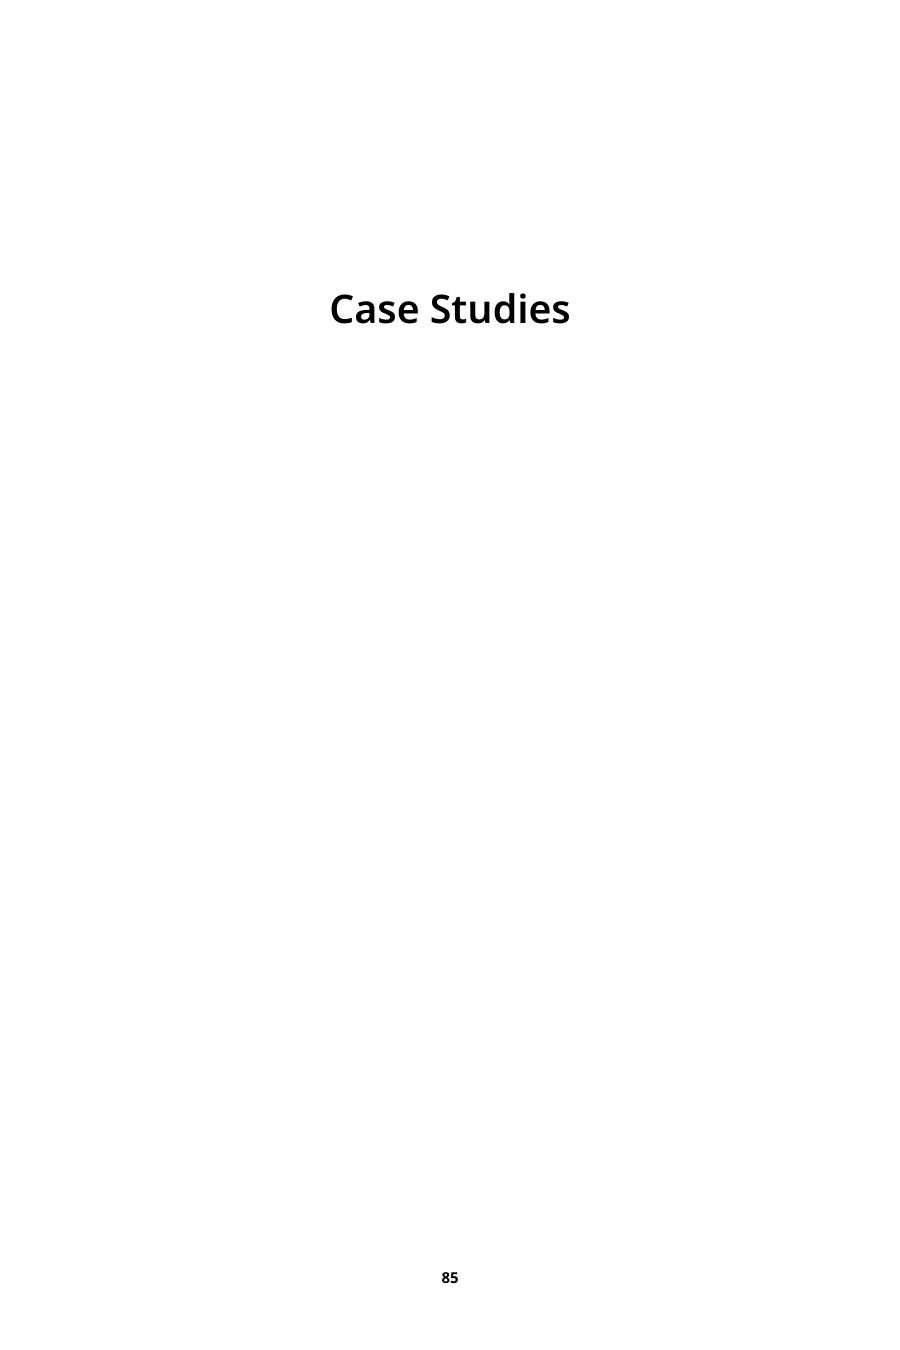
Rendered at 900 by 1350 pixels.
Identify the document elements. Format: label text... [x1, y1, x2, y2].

subtitle Case Studies [127, 287, 772, 333]
